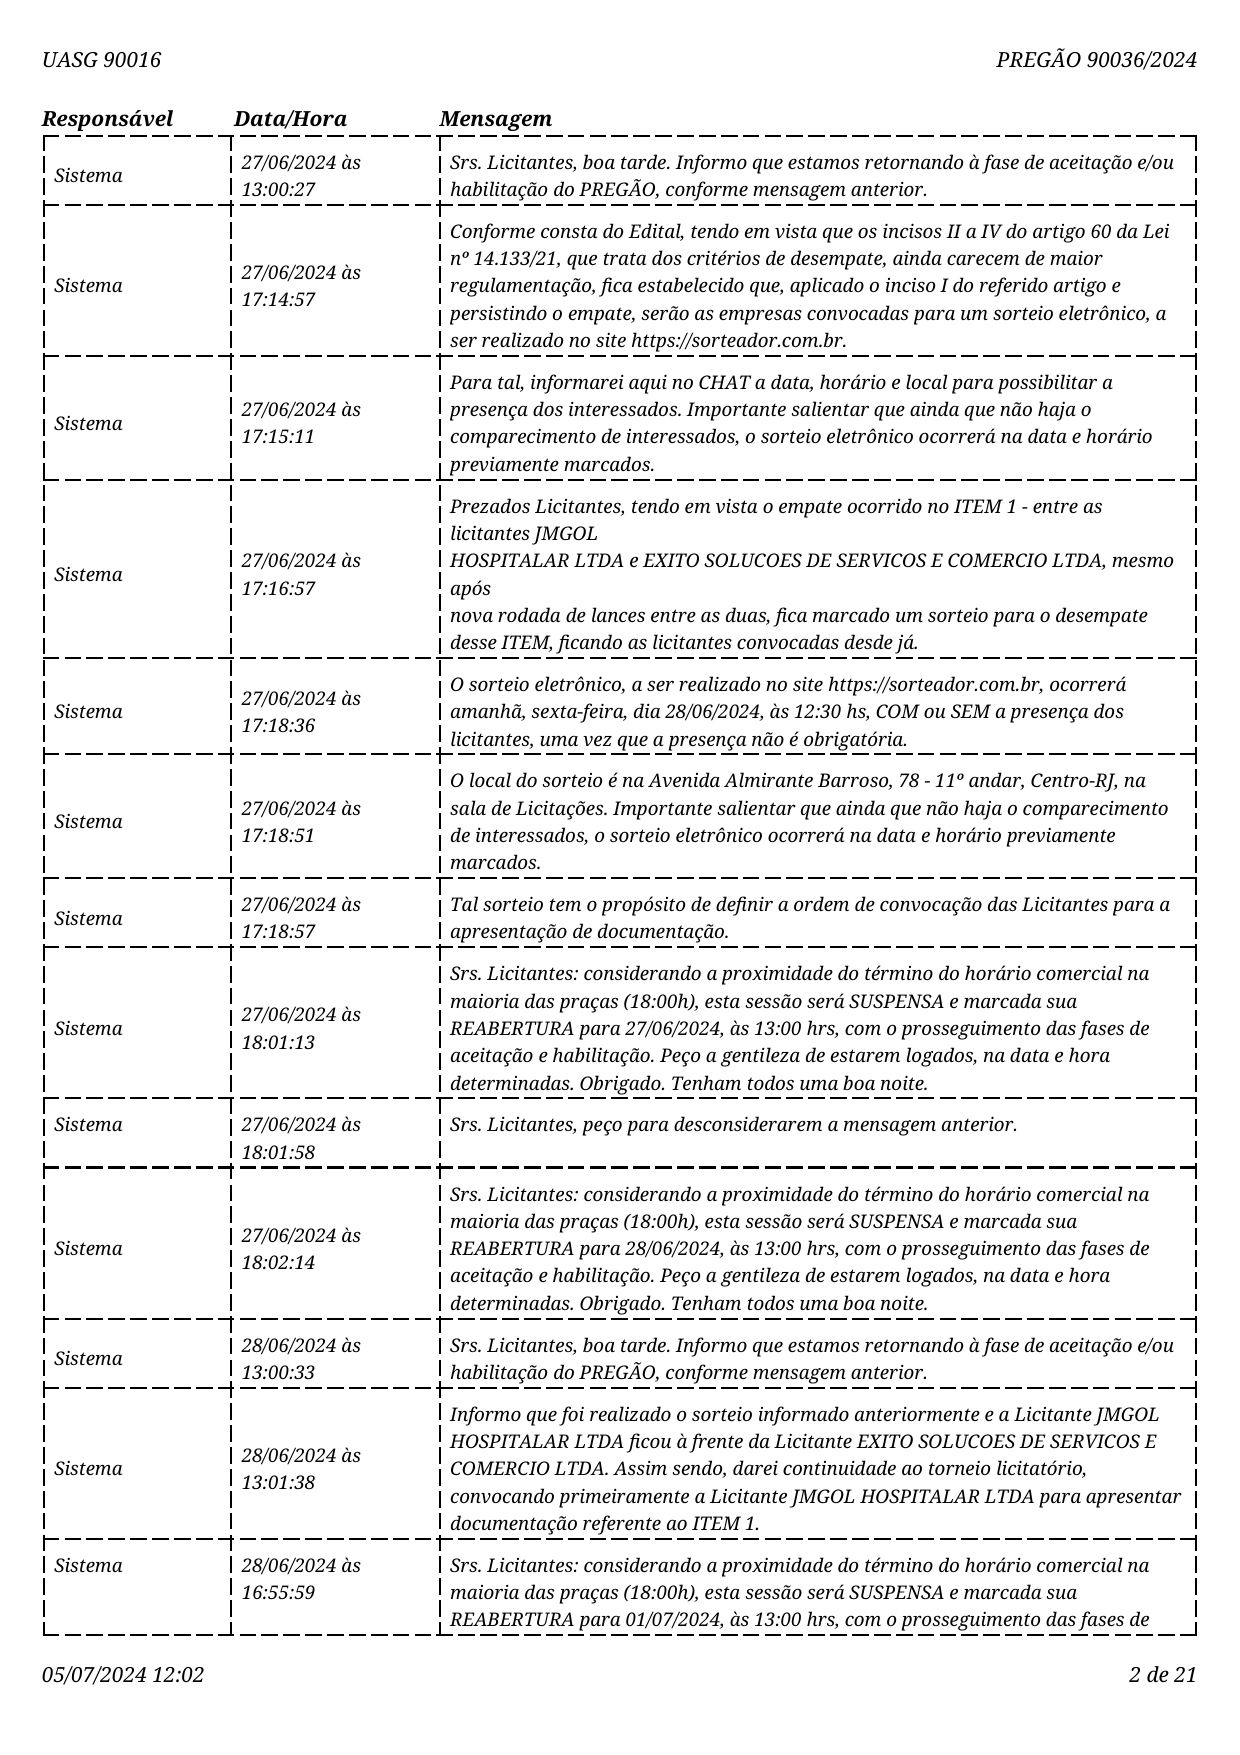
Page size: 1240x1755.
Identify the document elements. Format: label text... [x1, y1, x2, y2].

table_cell Srs. Licitantes: considerando a proximidade do término do horário comercial na maioria das praças (18:00h), esta sessão será SUSPENSA e marcada sua REABERTURA para 28/06/2024, às 13:00 hrs, com o prosseguimento das fases de aceitação e habilitação. Peço a gentileza de estarem logados, na data e hora determinadas. Obrigado. Tenham todos uma boa noite. [440, 1166, 1196, 1317]
table_header 27/06/2024 às 13:00:27 [231, 135, 439, 204]
table_cell 27/06/2024 às 17:18:51 [231, 753, 439, 877]
table_cell 27/06/2024 às 17:15:11 [231, 355, 439, 478]
table_cell Sistema [44, 204, 231, 355]
table_cell 27/06/2024 às 17:18:57 [231, 877, 439, 946]
table_cell 27/06/2024 às 18:02:14 [231, 1166, 439, 1317]
table_cell Sistema [44, 1318, 231, 1387]
table_cell O local do sorteio é na Avenida Almirante Barroso, 78 - 11º andar, Centro-RJ, na sala de Licitações. Importante salientar que ainda que não haja o comparecimento de interessados, o sorteio eletrônico ocorrerá na data e horário previamente marcados. [440, 753, 1196, 877]
table_header Sistema [44, 135, 231, 204]
table_cell O sorteio eletrônico, a ser realizado no site https://sorteador.com.br, ocorrerá amanhã, sexta-feira, dia 28/06/2024, às 12:30 hs, COM ou SEM a presença dos licitantes, uma vez que a presença não é obrigatória. [440, 657, 1196, 753]
table_cell Srs. Licitantes, boa tarde. Informo que estamos retornando à fase de aceitação e/ou habilitação do PREGÃO, conforme mensagem anterior. [440, 1318, 1196, 1387]
table_cell Informo que foi realizado o sorteio informado anteriormente e a Licitante JMGOL HOSPITALAR LTDA ficou à frente da Licitante EXITO SOLUCOES DE SERVICOS E COMERCIO LTDA. Assim sendo, darei continuidade ao torneio licitatório, convocando primeiramente a Licitante JMGOL HOSPITALAR LTDA para apresentar documentação referente ao ITEM 1. [440, 1387, 1196, 1538]
table_cell 27/06/2024 às 18:01:13 [231, 946, 439, 1097]
table_cell Tal sorteio tem o propósito de definir a ordem de convocação das Licitantes para a apresentação de documentação. [440, 877, 1196, 946]
table_cell Sistema [44, 1387, 231, 1538]
table_cell Para tal, informarei aqui no CHAT a data, horário e local para possibilitar a presença dos interessados. Importante salientar que ainda que não haja o comparecimento de interessados, o sorteio eletrônico ocorrerá na data e horário previamente marcados. [440, 355, 1196, 478]
table_cell Prezados Licitantes, tendo em vista o empate ocorrido no ITEM 1 - entre as licitantes JMGOL HOSPITALAR LTDA e EXITO SOLUCOES DE SERVICOS E COMERCIO LTDA, mesmo após nova rodada de lances entre as duas, fica marcado um sorteio para o desempate desse ITEM, ficando as licitantes convocadas desde já. [440, 479, 1196, 657]
table_cell Sistema [44, 657, 231, 753]
table_cell Srs. Licitantes, peço para desconsiderarem a mensagem anterior. [440, 1097, 1196, 1166]
table_cell Sistema [44, 1166, 231, 1317]
table_cell 27/06/2024 às 18:01:58 [231, 1097, 439, 1166]
table_cell 28/06/2024 às 13:01:38 [231, 1387, 439, 1538]
table_cell 28/06/2024 às 13:00:33 [231, 1318, 439, 1387]
table_cell 27/06/2024 às 17:16:57 [231, 479, 439, 657]
table_cell Sistema [44, 877, 231, 946]
table_cell Sistema [44, 479, 231, 657]
table_cell 27/06/2024 às 17:14:57 [231, 204, 439, 355]
text Responsável Data/Hora Mensagem [42, 104, 1200, 132]
table_cell 27/06/2024 às 17:18:36 [231, 657, 439, 753]
table_cell Sistema [44, 355, 231, 478]
table_cell Sistema [44, 753, 231, 877]
table_cell Sistema [44, 1538, 231, 1634]
table_cell 28/06/2024 às 16:55:59 [231, 1538, 439, 1634]
table_cell Sistema [44, 1097, 231, 1166]
table_cell Srs. Licitantes: considerando a proximidade do término do horário comercial na maioria das praças (18:00h), esta sessão será SUSPENSA e marcada sua REABERTURA para 27/06/2024, às 13:00 hrs, com o prosseguimento das fases de aceitação e habilitação. Peço a gentileza de estarem logados, na data e hora determinadas. Obrigado. Tenham todos uma boa noite. [440, 946, 1196, 1097]
table_cell Srs. Licitantes: considerando a proximidade do término do horário comercial na maioria das praças (18:00h), esta sessão será SUSPENSA e marcada sua REABERTURA para 01/07/2024, às 13:00 hrs, com o prosseguimento das fases de [440, 1538, 1196, 1634]
table_cell Conforme consta do Edital, tendo em vista que os incisos II a IV do artigo 60 da Lei nº 14.133/21, que trata dos critérios de desempate, ainda carecem de maior regulamentação, fica estabelecido que, aplicado o inciso I do referido artigo e persistindo o empate, serão as empresas convocadas para um sorteio eletrônico, a ser realizado no site https://sorteador.com.br. [440, 204, 1196, 355]
table_cell Sistema [44, 946, 231, 1097]
table_header Srs. Licitantes, boa tarde. Informo que estamos retornando à fase de aceitação e/ou habilitação do PREGÃO, conforme mensagem anterior. [440, 135, 1196, 204]
